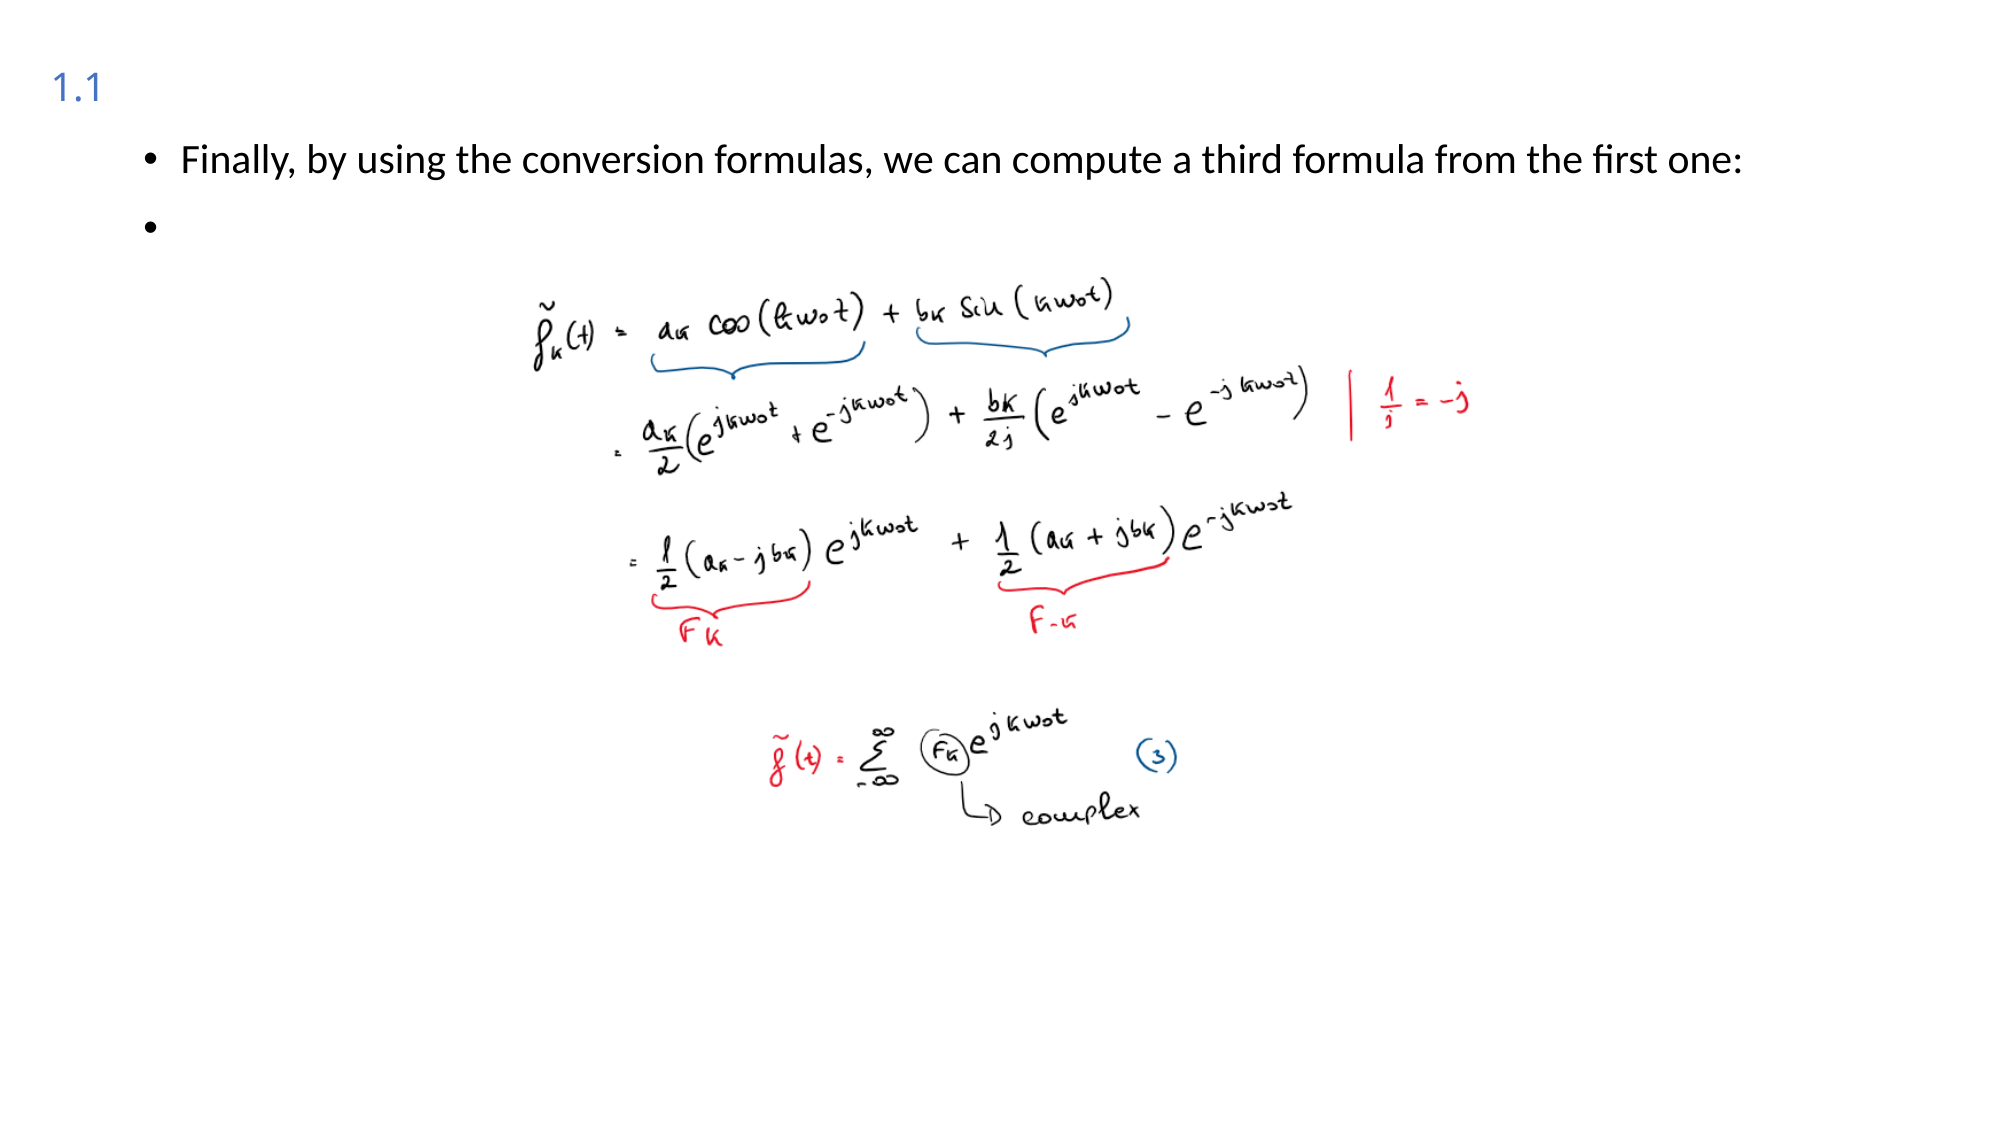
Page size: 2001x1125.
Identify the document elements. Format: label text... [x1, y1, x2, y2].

picture [502, 268, 1498, 857]
text_box 1.1 [35, 46, 129, 131]
list Finally, by using the conversion formulas, we can compute a third formula from the first one: [128, 130, 1854, 1057]
